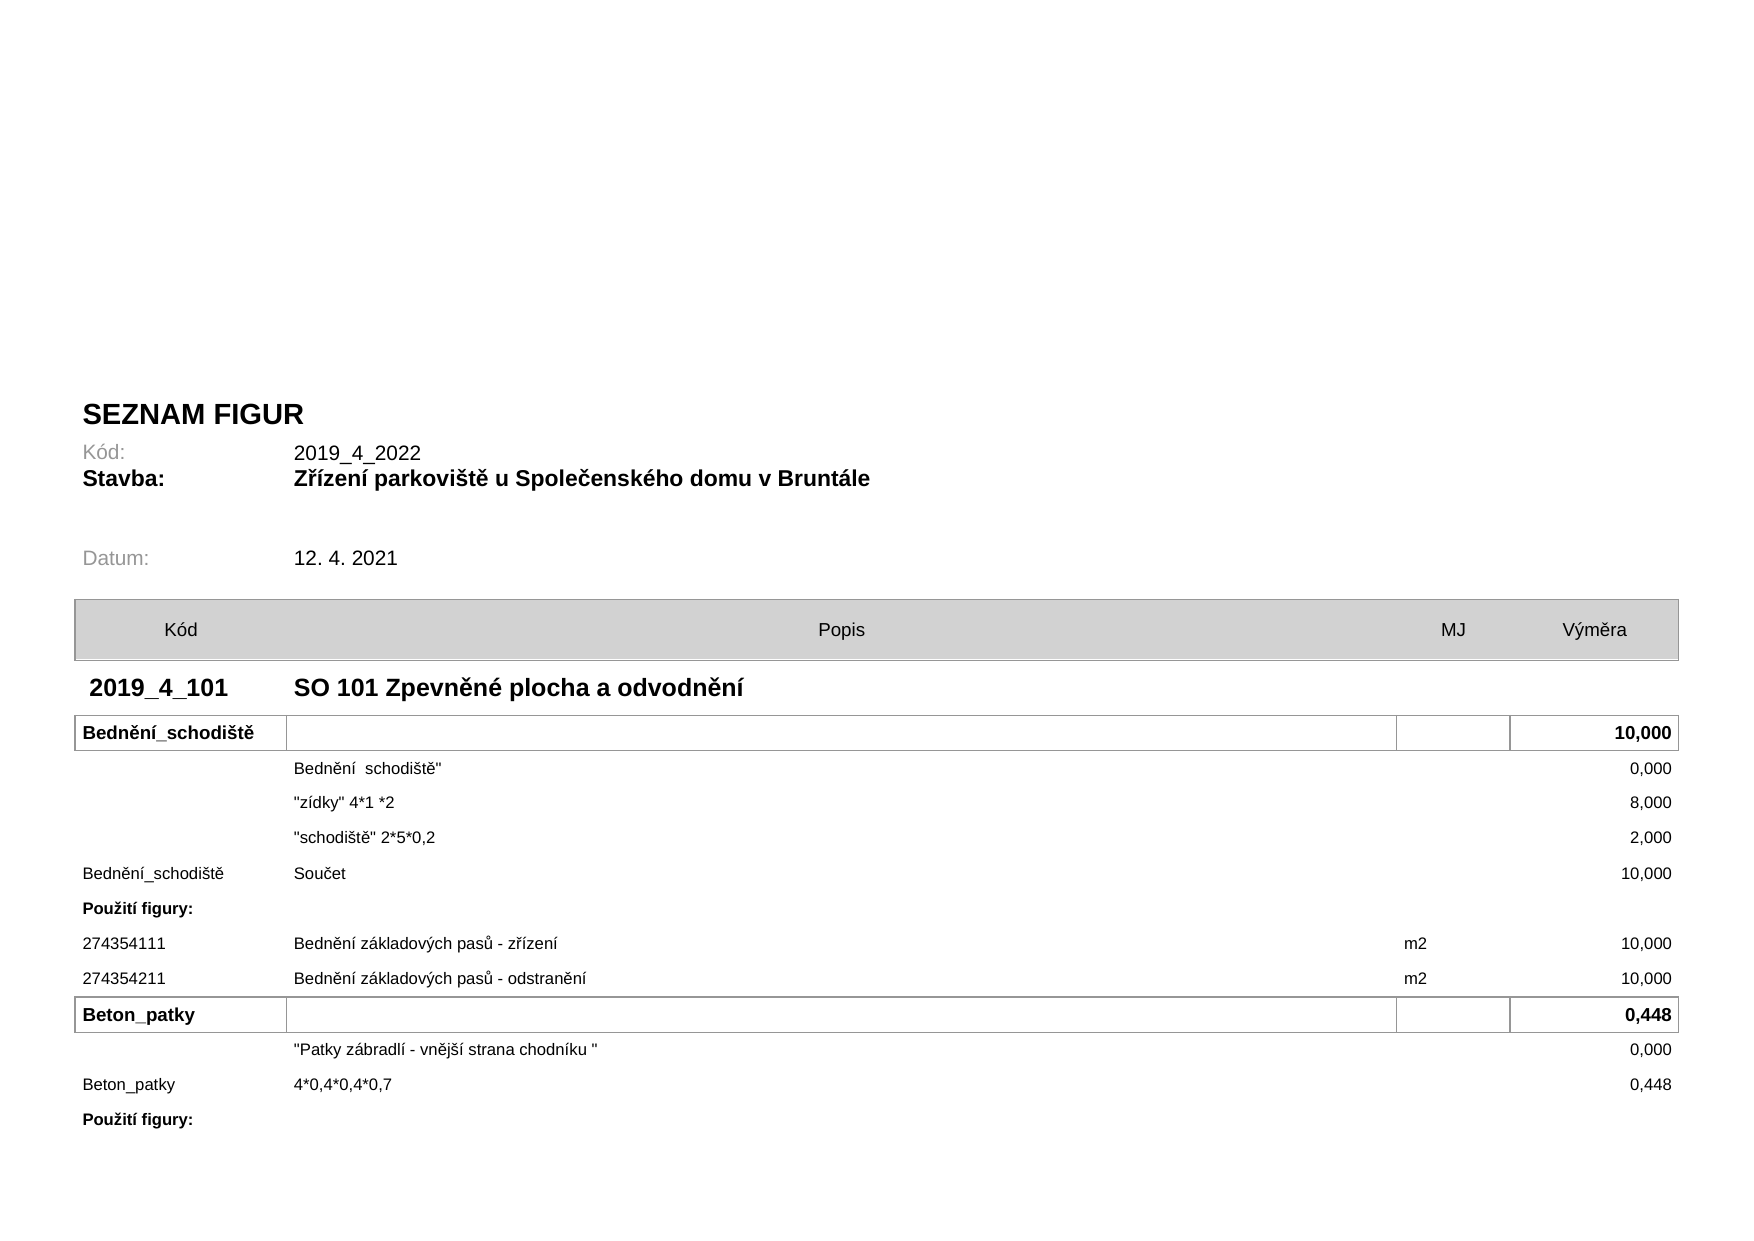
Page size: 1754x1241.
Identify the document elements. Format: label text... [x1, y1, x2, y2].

table_cell Použití figury: [75, 1102, 286, 1137]
table_cell [286, 891, 1397, 926]
table_cell [1397, 998, 1509, 1032]
table_header SEZNAM FIGUR [75, 388, 1397, 440]
table_cell Bednění_schodiště [76, 716, 286, 750]
table_cell 2019_4_101 [75, 661, 286, 715]
table_cell Bednění základových pasů - zřízení [286, 926, 1397, 961]
table_cell [1510, 542, 1679, 574]
table_cell [1397, 820, 1510, 856]
table_cell 0,448 [1510, 1067, 1679, 1102]
table_cell 12. 4. 2021 [286, 542, 1397, 574]
table_cell "Patky zábradlí - vnější strana chodníku " [286, 1033, 1397, 1067]
table_cell 2,000 [1510, 820, 1679, 856]
table_cell Kód: [75, 440, 286, 465]
table_cell Kód [76, 600, 286, 659]
table_cell 10,000 [1510, 926, 1679, 961]
table_cell [1397, 751, 1510, 785]
table_cell Součet [286, 856, 1397, 891]
table_cell Bednění_schodiště [75, 856, 286, 891]
table_cell [1397, 1102, 1510, 1137]
table_cell 8,000 [1510, 785, 1679, 820]
table_cell SO 101 Zpevněné plocha a odvodnění [286, 661, 1397, 715]
table_cell [75, 820, 286, 856]
table_cell [1510, 891, 1679, 926]
table_cell [1397, 661, 1510, 715]
table_cell [1510, 661, 1679, 715]
table_cell [75, 575, 286, 599]
table_header [1510, 388, 1679, 440]
table_cell Beton_patky [75, 1067, 286, 1102]
table_cell 274354211 [75, 961, 286, 996]
table_cell 10,000 [1510, 961, 1679, 996]
table_cell Použití figury: [75, 891, 286, 926]
table_cell [75, 1033, 286, 1067]
table_cell m2 [1397, 926, 1510, 961]
table_cell [286, 575, 1397, 599]
table_cell Beton_patky [76, 998, 286, 1032]
table_cell [75, 751, 286, 785]
table_cell [1397, 785, 1510, 820]
table_cell [287, 716, 1396, 750]
table_cell [287, 998, 1396, 1032]
table_cell [1397, 856, 1510, 891]
table_cell 10,000 [1510, 856, 1679, 891]
table_cell [1510, 1102, 1679, 1137]
table_cell Bednění základových pasů - odstranění [286, 961, 1397, 996]
table_cell Datum: [75, 542, 286, 574]
table_cell Popis [286, 600, 1397, 659]
table_cell [1397, 891, 1510, 926]
table_cell [1397, 542, 1510, 574]
table_cell Zřízení parkoviště u Společenského domu v Bruntále [286, 465, 1679, 542]
table_cell [1397, 1033, 1510, 1067]
table_cell 0,000 [1510, 1033, 1679, 1067]
table_cell "schodiště" 2*5*0,2 [286, 820, 1397, 856]
table_cell "zídky" 4*1 *2 [286, 785, 1397, 820]
table_cell [1397, 1067, 1510, 1102]
table_cell 4*0,4*0,4*0,7 [286, 1067, 1397, 1102]
table_cell [1397, 716, 1509, 750]
table_cell MJ [1397, 600, 1510, 659]
table_cell [75, 785, 286, 820]
table_cell 2019_4_2022 [286, 440, 1679, 465]
table_cell 0,000 [1510, 751, 1679, 785]
table_cell [1510, 575, 1679, 599]
table_cell Stavba: [75, 465, 286, 542]
table_cell [1397, 575, 1510, 599]
table_cell m2 [1397, 961, 1510, 996]
table_header [1397, 388, 1510, 440]
table_cell 0,448 [1511, 998, 1678, 1032]
table_cell 274354111 [75, 926, 286, 961]
table_cell [286, 1102, 1397, 1137]
table_cell 10,000 [1511, 716, 1678, 750]
table_cell Výměra [1510, 600, 1678, 659]
table_cell Bednění schodiště" [286, 751, 1397, 785]
